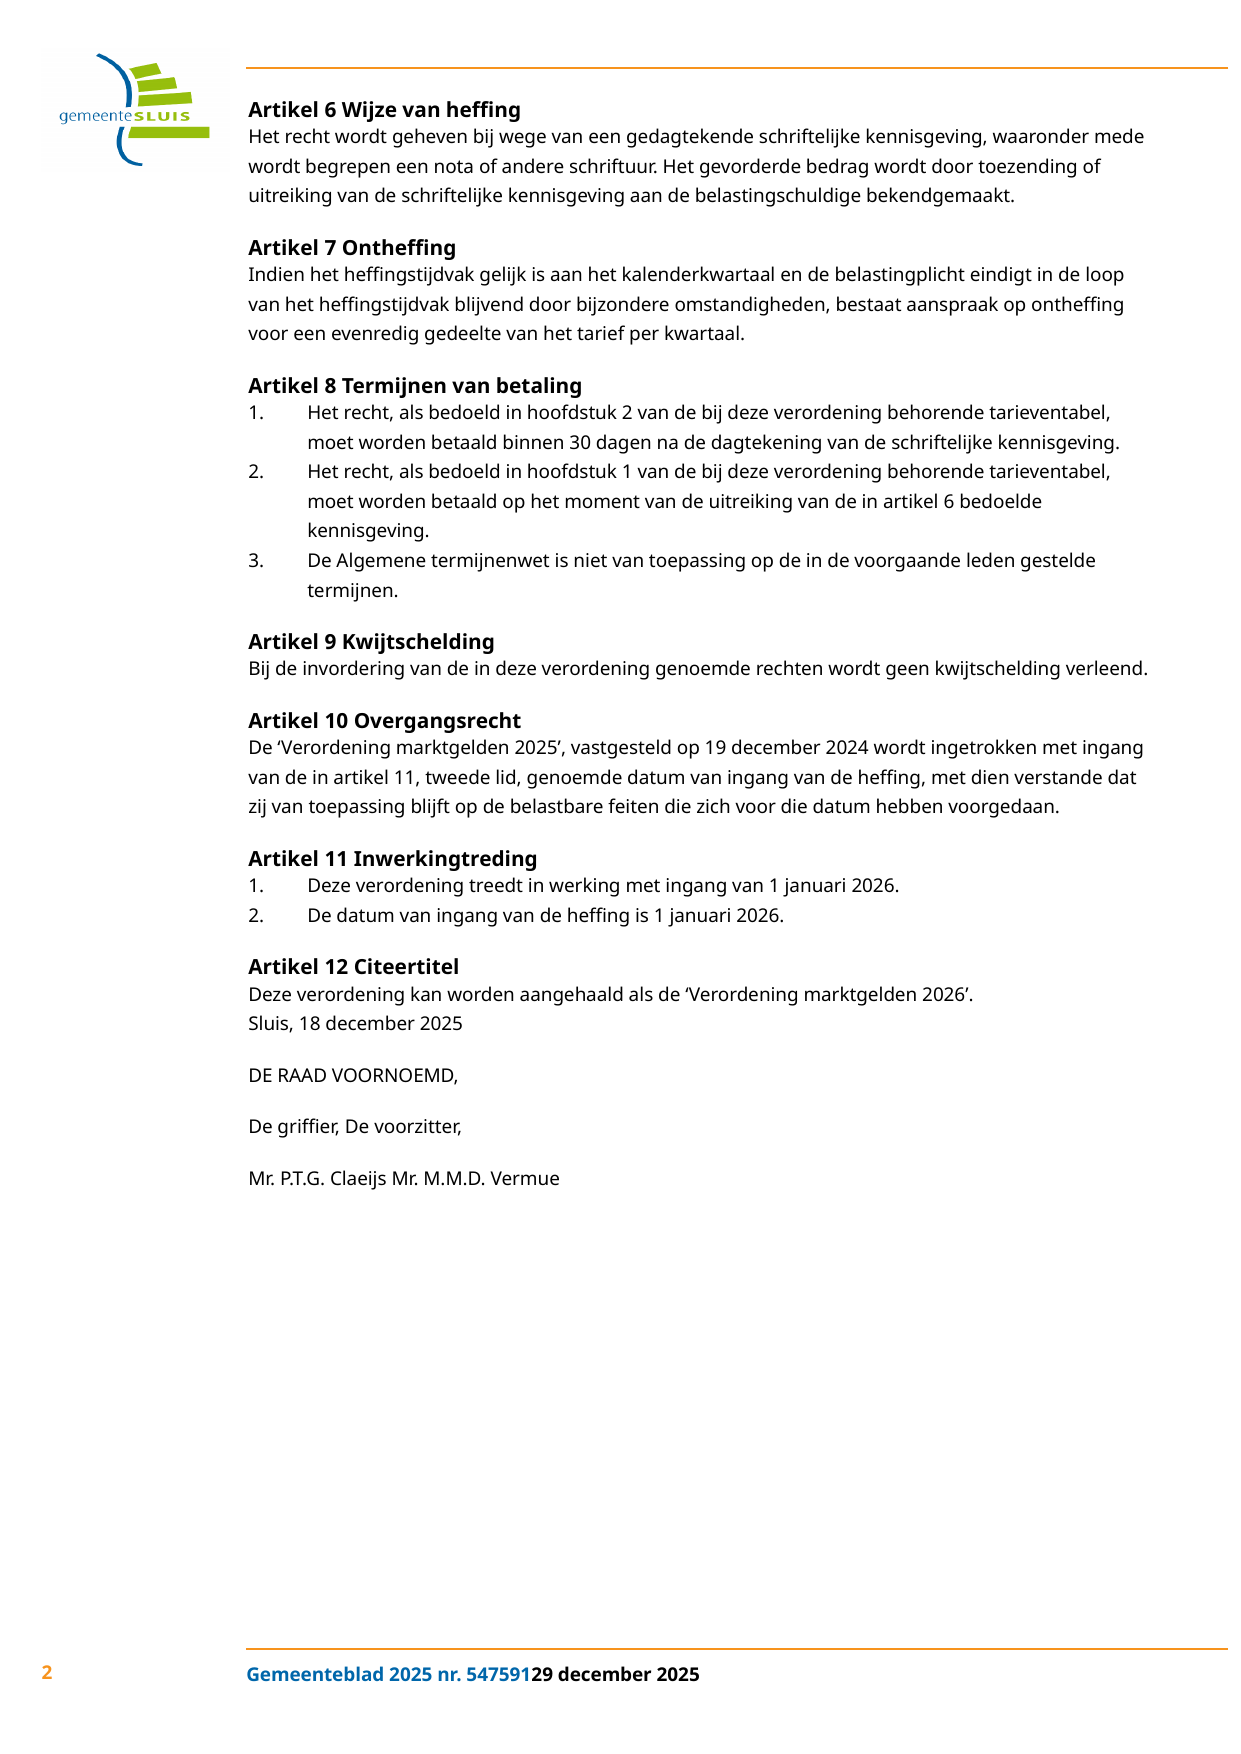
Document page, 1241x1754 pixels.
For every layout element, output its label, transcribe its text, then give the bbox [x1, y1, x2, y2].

text Deze verordening kan worden aangehaald als de ‘Verordening marktgelden 2026’. [248, 981, 1152, 1007]
text De ‘Verordening marktgelden 2025’, vastgesteld op 19 december 2024 wordt ingetrokken met ingang van de in artikel 11, tweede lid, genoemde datum van ingang van de heffing, met dien verstande dat zij van toepassing blijft op de belastbare feiten die zich voor die datum hebben voorgedaan. [248, 734, 1152, 819]
list Deze verordening treedt in werking met ingang van 1 januari 2026. [248, 872, 1152, 898]
list De Algemene termijnenwet is niet van toepassing op de in de voorgaande leden gestelde termijnen. [248, 547, 1152, 602]
text De griffier, De voorzitter, [248, 1113, 1152, 1139]
text Artikel 11 Inwerkingtreding [248, 844, 1152, 872]
list De datum van ingang van de heffing is 1 januari 2026. [248, 902, 1152, 928]
text Artikel 12 Citeertitel [248, 952, 1152, 981]
text Artikel 9 Kwijtschelding [248, 627, 1152, 656]
text Artikel 10 Overgangsrecht [248, 706, 1152, 734]
text Bij de invordering van de in deze verordening genoemde rechten wordt geen kwijtschelding verleend. [248, 656, 1152, 681]
list Het recht, als bedoeld in hoofdstuk 2 van de bij deze verordening behorende tarieventabel, moet worden betaald binnen 30 dagen na de dagtekening van de schriftelijke kennisgeving. [248, 399, 1152, 454]
text Artikel 8 Termijnen van betaling [248, 371, 1152, 399]
text Het recht wordt geheven bij wege van een gedagtekende schriftelijke kennisgeving, waaronder mede wordt begrepen een nota of andere schriftuur. Het gevorderde bedrag wordt door toezending of uitreiking van de schriftelijke kennisgeving aan de belastingschuldige bekendgemaakt. [248, 123, 1152, 208]
text Artikel 7 Ontheffing [248, 233, 1152, 261]
text Indien het heffingstijdvak gelijk is aan het kalenderkwartaal en de belastingplicht eindigt in de loop van het heffingstijdvak blijvend door bijzondere omstandigheden, bestaat aanspraak op ontheffing voor een evenredig gedeelte van het tarief per kwartaal. [248, 261, 1152, 346]
text DE RAAD VOORNOEMD, [248, 1062, 1152, 1088]
text Mr. P.T.G. Claeijs Mr. M.M.D. Vermue [248, 1165, 1152, 1191]
picture [41, 47, 231, 172]
text Sluis, 18 december 2025 [248, 1011, 1152, 1036]
list Het recht, als bedoeld in hoofdstuk 1 van de bij deze verordening behorende tarieventabel, moet worden betaald op het moment van de uitreiking van de in artikel 6 bedoelde kennisgeving. [248, 458, 1152, 543]
text Artikel 6 Wijze van heffing [248, 95, 1152, 123]
